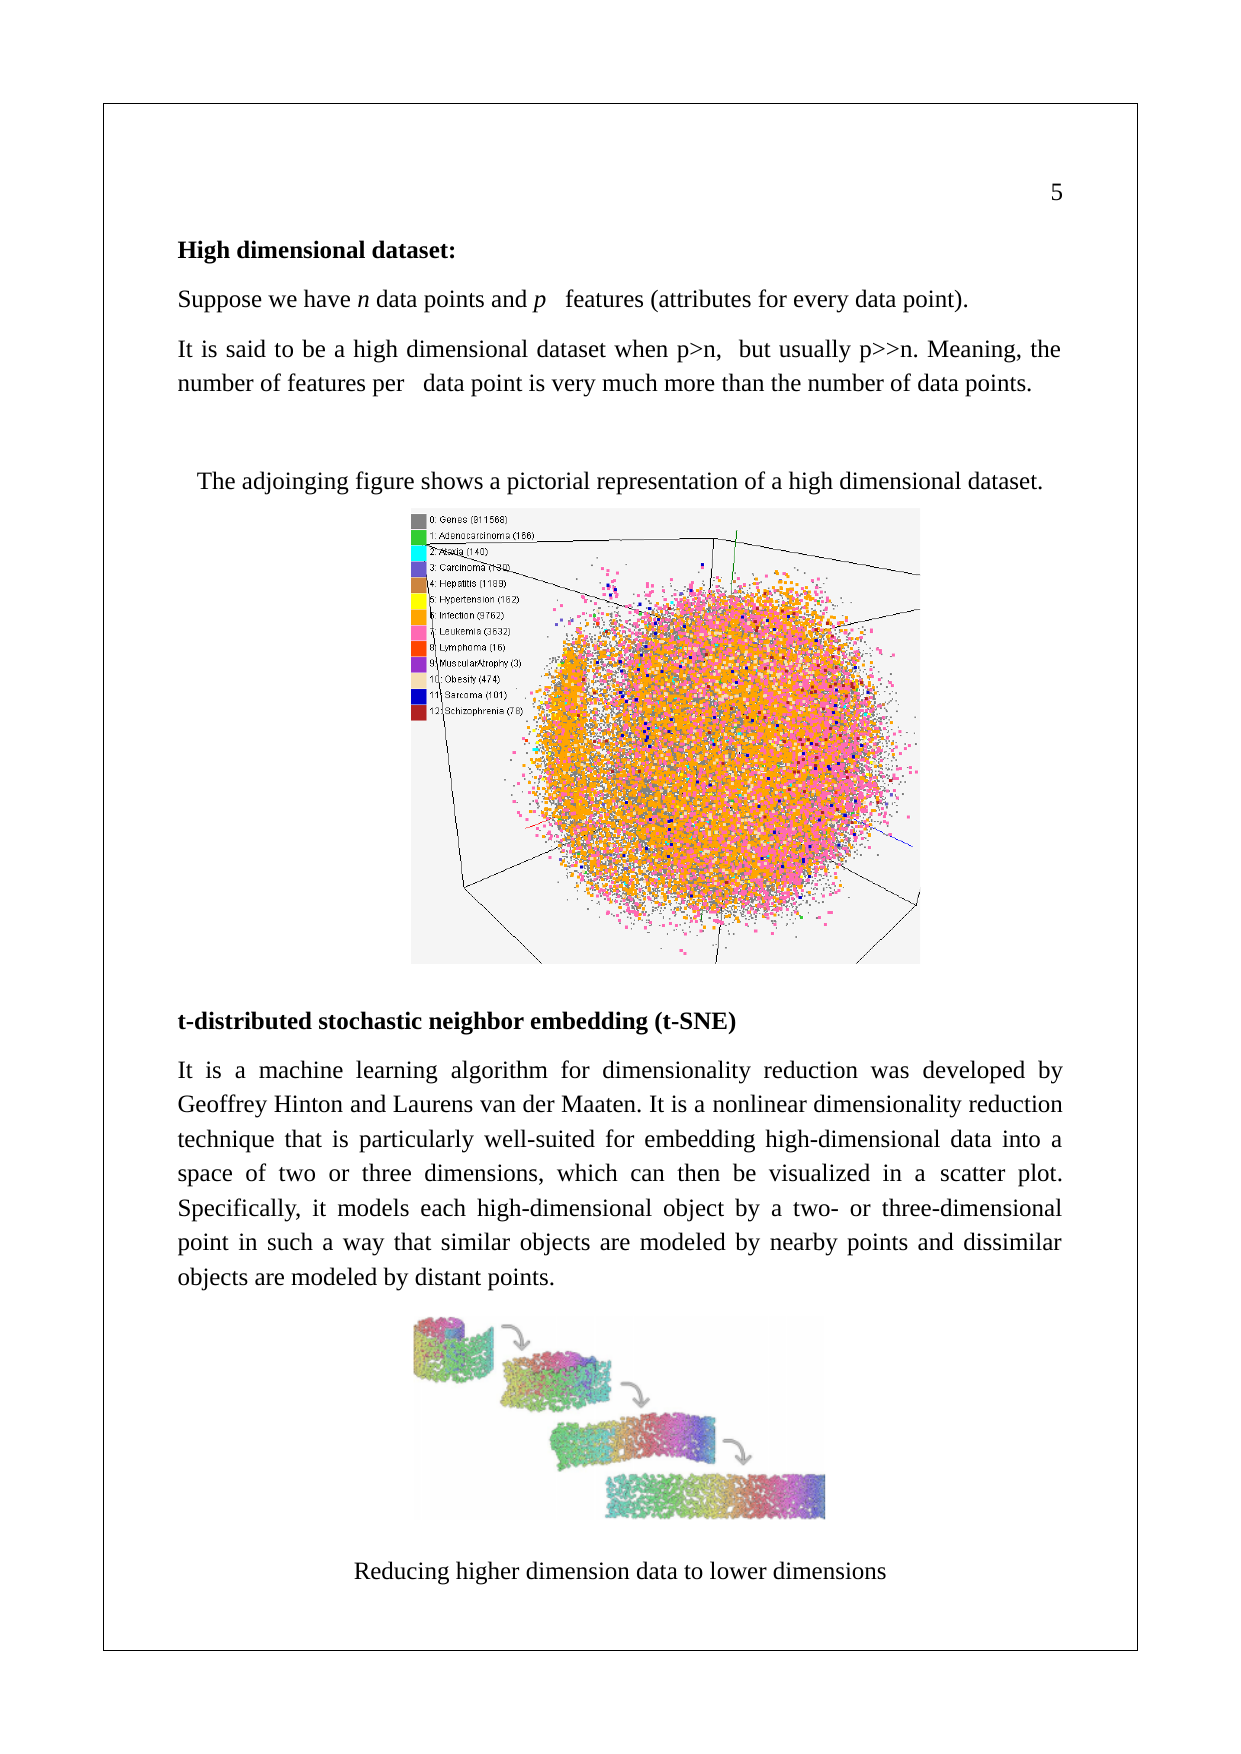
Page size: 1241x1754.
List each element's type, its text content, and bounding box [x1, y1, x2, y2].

text It is a machine learning algorithm for dimensionality reduction was developed by Geoffrey Hinton and Laurens van der Maaten. It is a nonlinear dimensionality reduction technique that is particularly well-suited for embedding high-dimensional data into a space of two or three dimensions, which can then be visualized in a scatter plot. Specifically, it models each high-dimensional object by a two- or three-dimensional point in such a way that similar objects are modeled by nearby points and dissimilar objects are modeled by distant points. [177, 1055, 1063, 1291]
text t-distributed stochastic neighbor embedding (t-SNE) [177, 1006, 1063, 1035]
picture [411, 508, 921, 964]
picture [405, 1297, 854, 1532]
text Suppose we have n data points and p features (attributes for every data point). [177, 284, 1063, 313]
text High dimensional dataset: [177, 236, 1063, 264]
text Reducing higher dimension data to lower dimensions [177, 1556, 1063, 1585]
text The adjoinging figure shows a pictorial representation of a high dimensional dataset. [177, 466, 1063, 495]
text It is said to be a high dimensional dataset when p>n, but usually p>>n. Meaning, the number of features per data point is very much more than the number of data points. [177, 334, 1063, 397]
